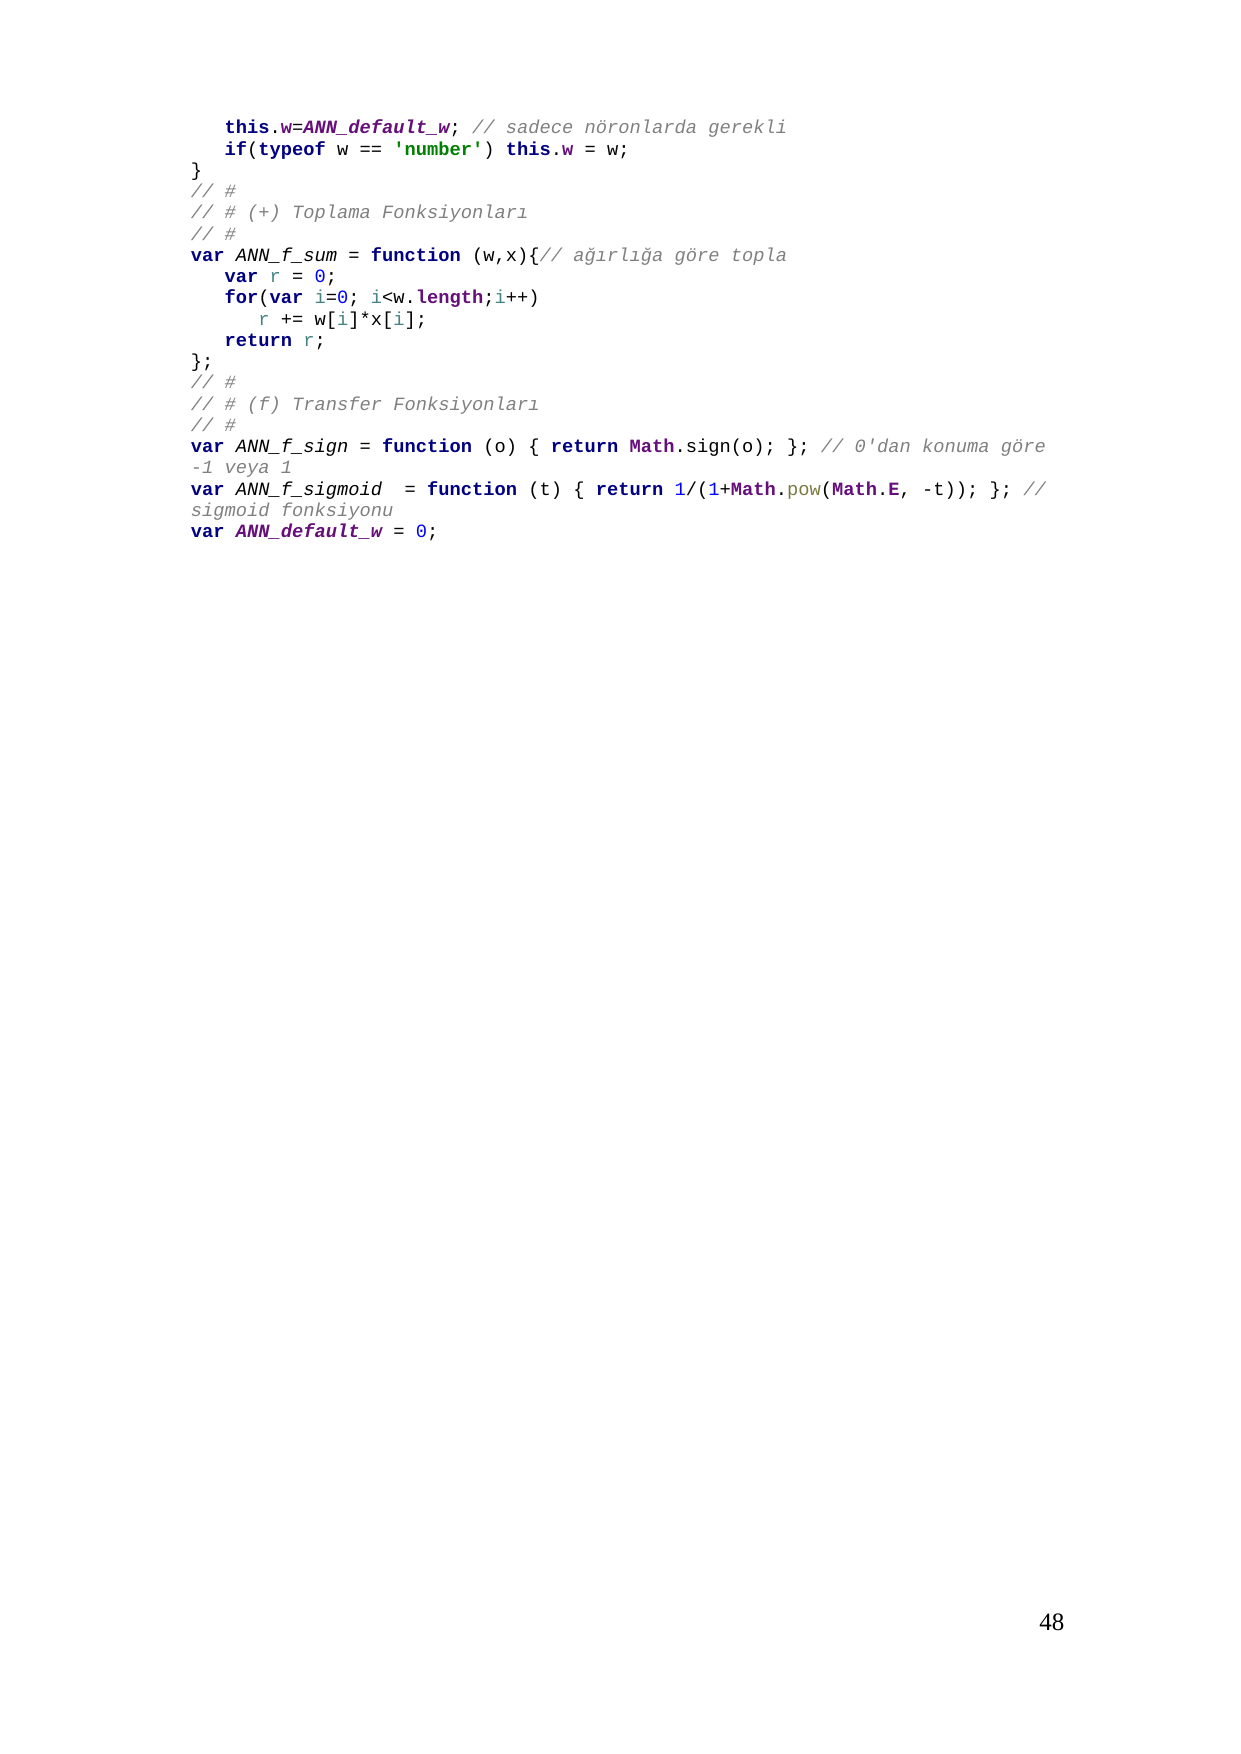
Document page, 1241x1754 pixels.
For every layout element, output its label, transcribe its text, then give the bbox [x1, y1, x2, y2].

text var r = 0; [191, 267, 1064, 288]
text // # (+) Toplama Fonksiyonları [191, 203, 1064, 224]
text var ANN_f_sign = function (o) { return Math.sign(o); }; // 0'dan konuma göre -1 veya 1 [191, 437, 1064, 479]
text } [191, 161, 1064, 182]
text // # [191, 373, 1064, 394]
text var ANN_f_sigmoid = function (t) { return 1/(1+Math.pow(Math.E, -t)); }; // sigmoid fonksiyonu [191, 479, 1064, 522]
text var ANN_f_sum = function (w,x){// ağırlığa göre topla [191, 246, 1064, 267]
text // # [191, 224, 1064, 246]
text for(var i=0; i<w.length;i++) [191, 288, 1064, 309]
text // # [191, 182, 1064, 203]
text r += w[i]*x[i]; [191, 309, 1064, 331]
text // # (f) Transfer Fonksiyonları [191, 394, 1064, 416]
text return r; [191, 331, 1064, 352]
text this.w=ANN_default_w; // sadece nöronlarda gerekli [191, 118, 1064, 139]
text var ANN_default_w = 0; [191, 522, 1064, 543]
text // # [191, 416, 1064, 437]
text if(typeof w == 'number') this.w = w; [191, 139, 1064, 161]
text }; [191, 352, 1064, 373]
